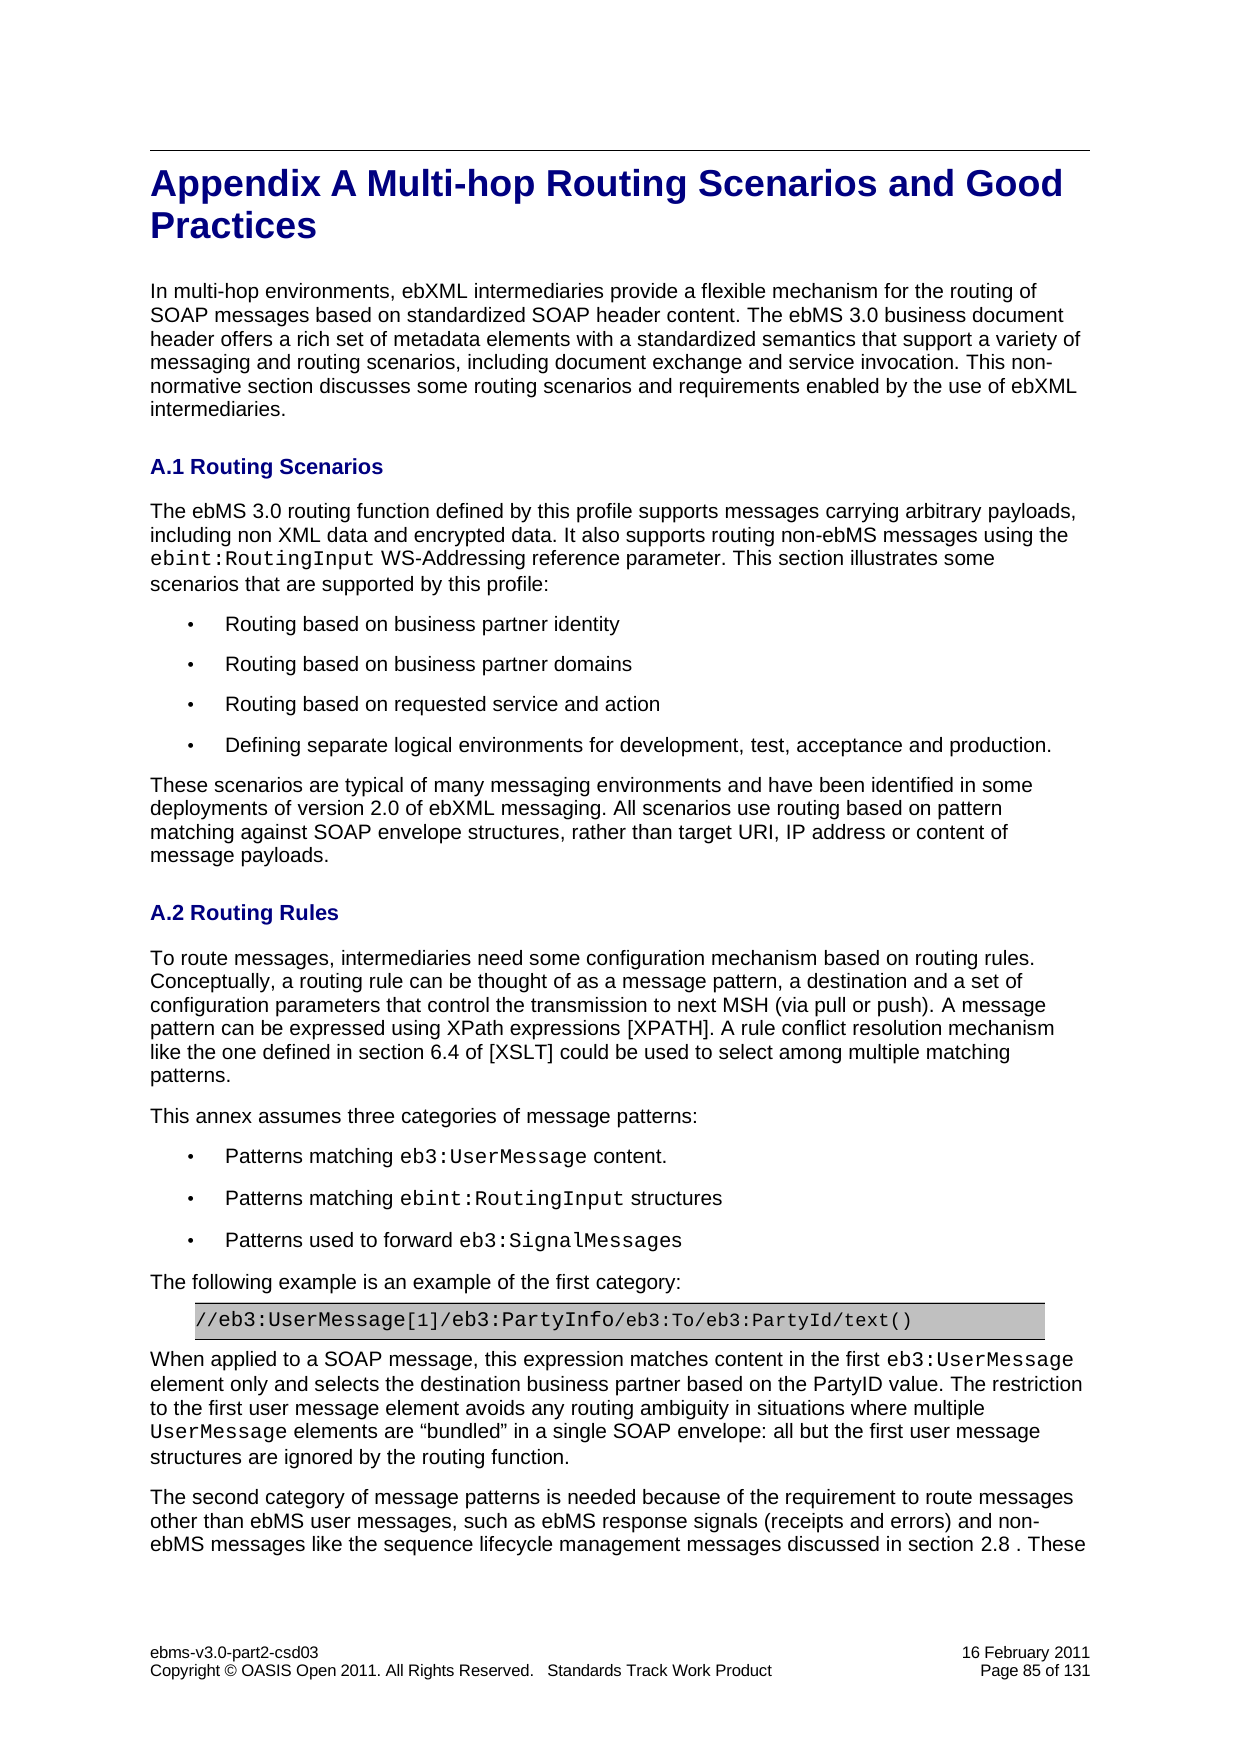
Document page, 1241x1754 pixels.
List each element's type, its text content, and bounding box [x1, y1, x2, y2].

list Patterns matching eb3:UserMessage content. [187, 1144, 1090, 1170]
text The ebMS 3.0 routing function defined by this profile supports messages carrying arbitrary payloads, including non XML data and encrypted data. It also supports routing non-ebMS messages using the ebint:RoutingInput WS-Addressing reference parameter. This section illustrates some scenarios that are supported by this profile: [150, 500, 1090, 596]
subtitle Multi-hop Routing Scenarios and Good Practices [150, 151, 1090, 247]
text These scenarios are typical of many messaging environments and have been identified in some deployments of version 2.0 of ebXML messaging. All scenarios use routing based on pattern matching against SOAP envelope structures, rather than target URI, IP address or content of message payloads. [150, 773, 1090, 867]
text This annex assumes three categories of message patterns: [150, 1104, 1090, 1128]
subtitle Routing Rules [150, 901, 1090, 925]
text When applied to a SOAP message, this expression matches content in the first eb3:UserMessage element only and selects the destination business partner based on the PartyID value. The restriction to the first user message element avoids any routing ambiguity in situations where multiple UserMessage elements are “bundled” in a single SOAP envelope: all but the first user message structures are ignored by the routing function. [150, 1347, 1090, 1469]
text //eb3:UserMessage[1]/eb3:PartyInfo/eb3:To/eb3:PartyId/text() [195, 1304, 1045, 1339]
list Patterns matching ebint:RoutingInput structures [187, 1186, 1090, 1212]
text In multi-hop environments, ebXML intermediaries provide a flexible mechanism for the routing of SOAP messages based on standardized SOAP header content. The ebMS 3.0 business document header offers a rich set of metadata elements with a standardized semantics that support a variety of messaging and routing scenarios, including document exchange and service invocation. This non-normative section discusses some routing scenarios and requirements enabled by the use of ebXML intermediaries. [150, 280, 1090, 421]
text The following example is an example of the first category: [150, 1271, 1090, 1294]
list Routing based on requested service and action [187, 693, 1090, 716]
subtitle Routing Scenarios [150, 454, 1090, 479]
list Patterns used to forward eb3:SignalMessages [187, 1228, 1090, 1254]
text The second category of message patterns is needed because of the requirement to route messages other than ebMS user messages, such as ebMS response signals (receipts and errors) and non-ebMS messages like the sequence lifecycle management messages discussed in section 2.8 . These [150, 1486, 1090, 1556]
list Defining separate logical environments for development, test, acceptance and production. [187, 733, 1090, 757]
list Routing based on business partner identity [187, 612, 1090, 636]
text To route messages, intermediaries need some configuration mechanism based on routing rules. Conceptually, a routing rule can be thought of as a message pattern, a destination and a set of configuration parameters that control the transmission to next MSH (via pull or push). A message pattern can be expressed using XPath expressions [XPATH]. A rule conflict resolution mechanism like the one defined in section 6.4 of [XSLT] could be used to select among multiple matching patterns. [150, 946, 1090, 1087]
list Routing based on business partner domains [187, 653, 1090, 676]
